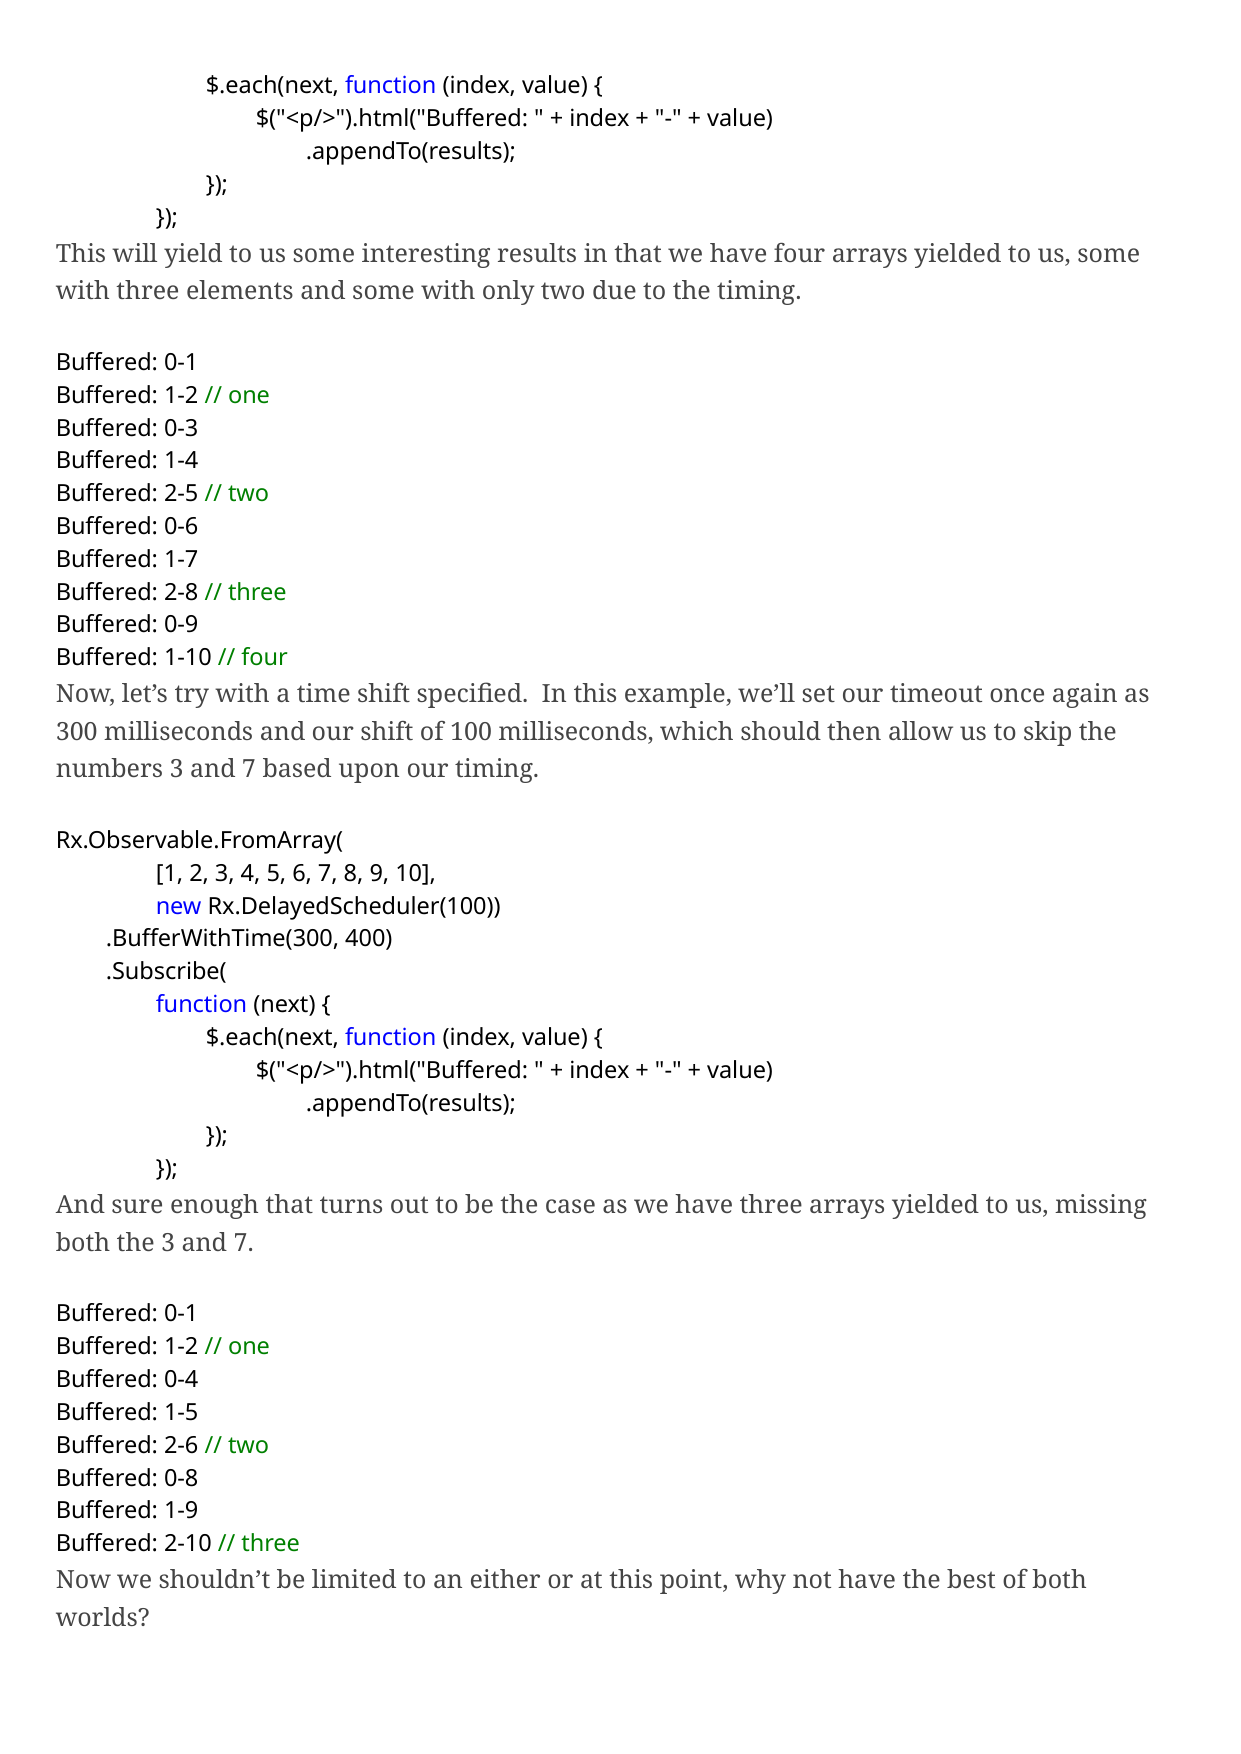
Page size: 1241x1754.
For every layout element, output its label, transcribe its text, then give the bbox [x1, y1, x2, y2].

text }); [56, 1151, 1178, 1183]
text }); [56, 1118, 1178, 1151]
text Rx.Observable.FromArray( [56, 822, 1178, 855]
text function (next) { [56, 987, 1178, 1019]
text Buffered: 1-9 [56, 1493, 1178, 1526]
text }); [56, 199, 1178, 232]
text Buffered: 2-5 // two [56, 476, 1178, 508]
text This will yield to us some interesting results in that we have four arrays yielded to us, some with three elements and some with only two due to the timing. [56, 232, 1178, 307]
text Buffered: 0-6 [56, 508, 1178, 541]
text Buffered: 2-10 // three [56, 1526, 1178, 1558]
text [1, 2, 3, 4, 5, 6, 7, 8, 9, 10], [56, 855, 1178, 888]
text Buffered: 2-6 // two [56, 1427, 1178, 1460]
text }); [56, 166, 1178, 199]
text Buffered: 2-8 // three [56, 574, 1178, 607]
text Buffered: 0-9 [56, 607, 1178, 640]
text Buffered: 1-7 [56, 541, 1178, 574]
text Buffered: 1-4 [56, 443, 1178, 476]
text Buffered: 1-2 // one [56, 377, 1178, 410]
text Now we shouldn’t be limited to an either or at this point, why not have the best of both worlds? [56, 1558, 1178, 1633]
text $("<p/>").html("Buffered: " + index + "-" + value) [56, 101, 1178, 133]
text Now, let’s try with a time shift specified. In this example, we’ll set our timeout once again as 300 milliseconds and our shift of 100 milliseconds, which should then allow us to skip the numbers 3 and 7 based upon our timing. [56, 672, 1178, 785]
text $.each(next, function (index, value) { [56, 68, 1178, 101]
text new Rx.DelayedScheduler(100)) [56, 888, 1178, 921]
text Buffered: 0-1 [56, 344, 1178, 377]
text Buffered: 0-8 [56, 1460, 1178, 1493]
text $.each(next, function (index, value) { [56, 1019, 1178, 1052]
text .appendTo(results); [56, 1085, 1178, 1118]
text Buffered: 0-1 [56, 1296, 1178, 1329]
text Buffered: 1-2 // one [56, 1329, 1178, 1362]
text Buffered: 1-10 // four [56, 640, 1178, 672]
text .BufferWithTime(300, 400) [56, 921, 1178, 954]
text $("<p/>").html("Buffered: " + index + "-" + value) [56, 1052, 1178, 1085]
text .Subscribe( [56, 954, 1178, 987]
text .appendTo(results); [56, 133, 1178, 166]
text And sure enough that turns out to be the case as we have three arrays yielded to us, missing both the 3 and 7. [56, 1183, 1178, 1258]
text Buffered: 1-5 [56, 1394, 1178, 1427]
text Buffered: 0-3 [56, 410, 1178, 443]
text Buffered: 0-4 [56, 1362, 1178, 1394]
